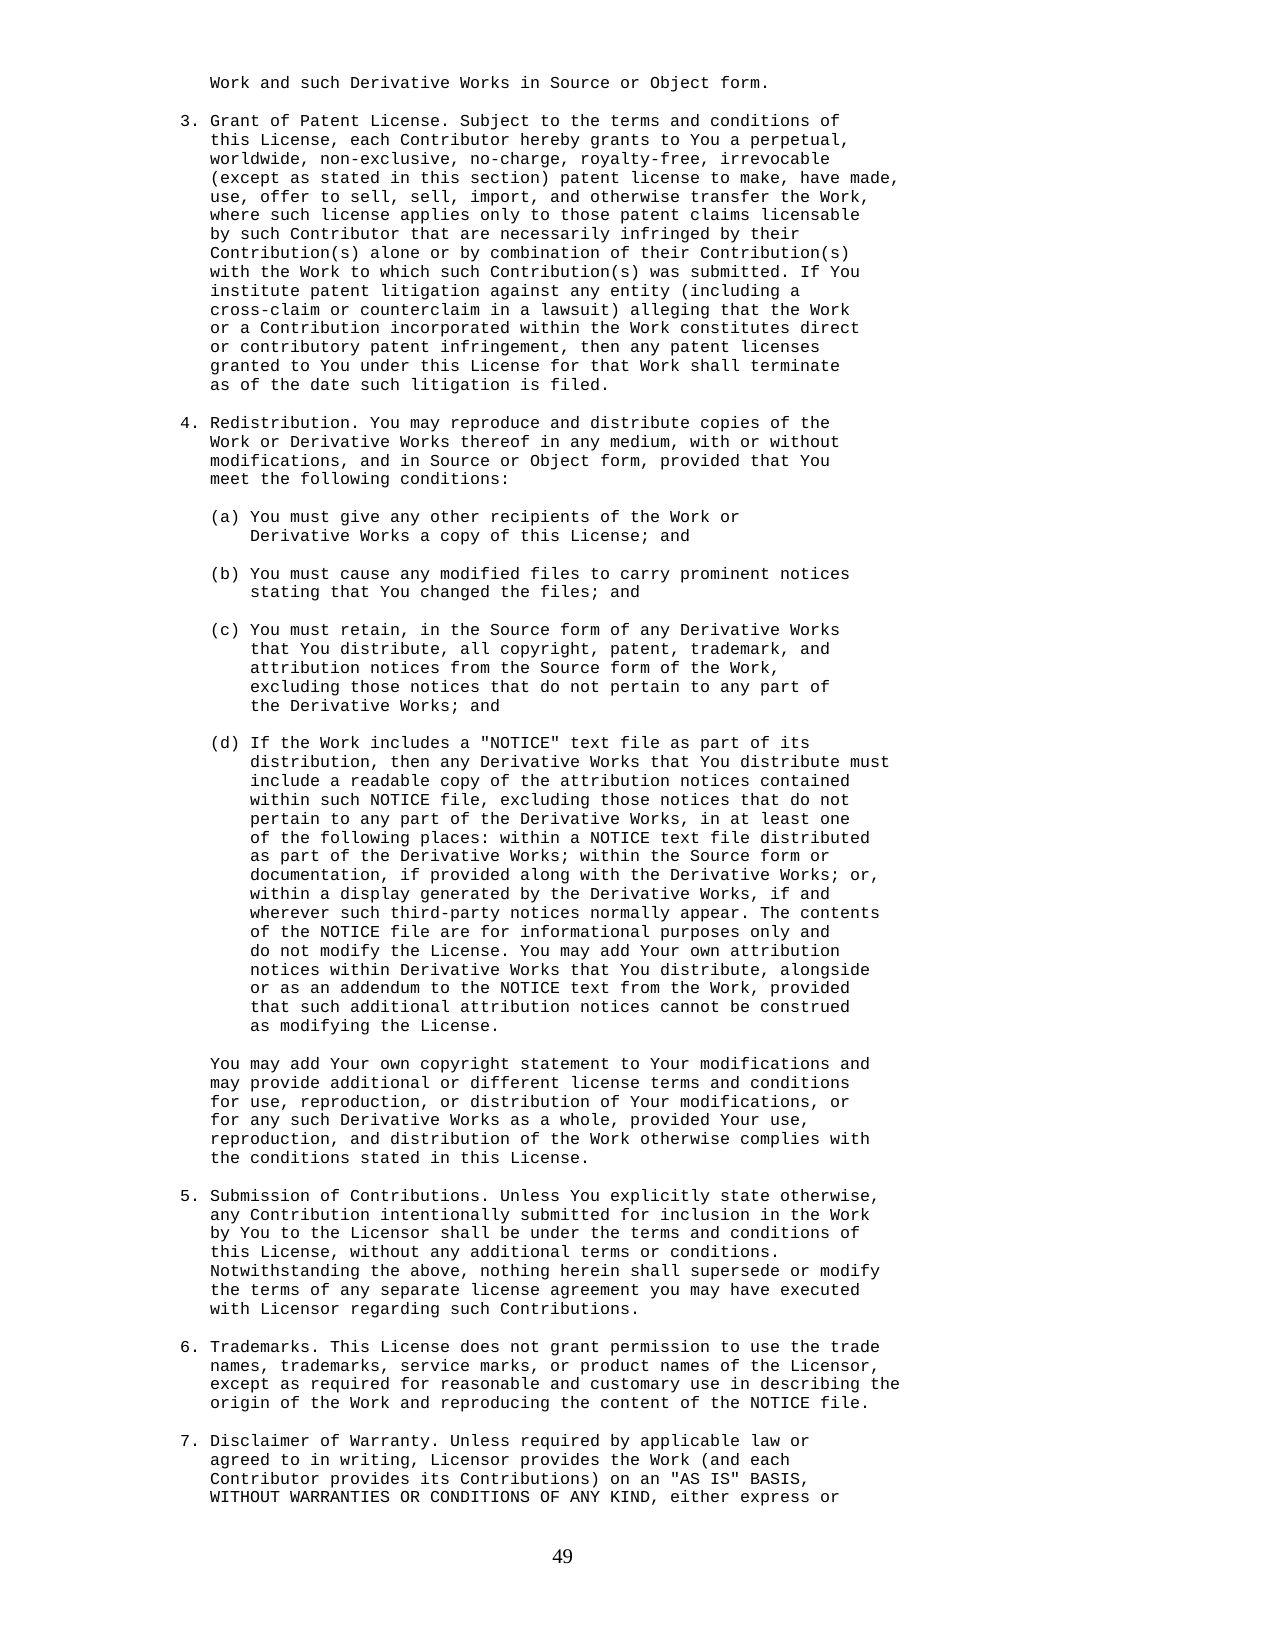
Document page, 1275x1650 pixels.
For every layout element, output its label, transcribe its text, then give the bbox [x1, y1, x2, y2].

text within a display generated by the Derivative Works, if and [150, 886, 1200, 904]
text reproduction, and distribution of the Work otherwise complies with [150, 1131, 1200, 1150]
text include a readable copy of the attribution notices contained [150, 773, 1200, 791]
text (c) You must retain, in the Source form of any Derivative Works [150, 622, 1200, 641]
text institute patent litigation against any entity (including a [150, 282, 1200, 301]
text use, offer to sell, sell, import, and otherwise transfer the Work, [150, 188, 1200, 207]
text origin of the Work and reproducing the content of the NOTICE file. [150, 1395, 1200, 1414]
text for use, reproduction, or distribution of Your modifications, or [150, 1093, 1200, 1112]
text modifications, and in Source or Object form, provided that You [150, 452, 1200, 471]
text the conditions stated in this License. [150, 1150, 1200, 1168]
text as of the date such litigation is filed. [150, 377, 1200, 396]
text by such Contributor that are necessarily infringed by their [150, 226, 1200, 245]
text that You distribute, all copyright, patent, trademark, and [150, 641, 1200, 659]
text Contributor provides its Contributions) on an "AS IS" BASIS, [150, 1470, 1200, 1489]
text Work and such Derivative Works in Source or Object form. [150, 75, 1200, 94]
text within such NOTICE file, excluding those notices that do not [150, 791, 1200, 810]
text of the following places: within a NOTICE text file distributed [150, 829, 1200, 848]
text distribution, then any Derivative Works that You distribute must [150, 754, 1200, 773]
text any Contribution intentionally submitted for inclusion in the Work [150, 1206, 1200, 1225]
text (except as stated in this section) patent license to make, have made, [150, 169, 1200, 188]
text excluding those notices that do not pertain to any part of [150, 678, 1200, 697]
text this License, each Contributor hereby grants to You a perpetual, [150, 132, 1200, 150]
text 6. Trademarks. This License does not grant permission to use the trade [150, 1338, 1200, 1357]
text 5. Submission of Contributions. Unless You explicitly state otherwise, [150, 1187, 1200, 1206]
text that such additional attribution notices cannot be construed [150, 999, 1200, 1018]
text Contribution(s) alone or by combination of their Contribution(s) [150, 245, 1200, 263]
text the terms of any separate license agreement you may have executed [150, 1282, 1200, 1301]
text by You to the Licensor shall be under the terms and conditions of [150, 1225, 1200, 1244]
text (d) If the Work includes a "NOTICE" text file as part of its [150, 735, 1200, 754]
text notices within Derivative Works that You distribute, alongside [150, 961, 1200, 980]
text as modifying the License. [150, 1018, 1200, 1037]
text 4. Redistribution. You may reproduce and distribute copies of the [150, 414, 1200, 433]
text names, trademarks, service marks, or product names of the Licensor, [150, 1357, 1200, 1376]
text pertain to any part of the Derivative Works, in at least one [150, 810, 1200, 829]
text worldwide, non-exclusive, no-charge, royalty-free, irrevocable [150, 150, 1200, 169]
text of the NOTICE file are for informational purposes only and [150, 923, 1200, 942]
text agreed to in writing, Licensor provides the Work (and each [150, 1451, 1200, 1470]
text Derivative Works a copy of this License; and [150, 527, 1200, 546]
text wherever such third-party notices normally appear. The contents [150, 904, 1200, 923]
text as part of the Derivative Works; within the Source form or [150, 848, 1200, 867]
text cross-claim or counterclaim in a lawsuit) alleging that the Work [150, 301, 1200, 320]
text this License, without any additional terms or conditions. [150, 1244, 1200, 1263]
text 3. Grant of Patent License. Subject to the terms and conditions of [150, 113, 1200, 132]
text may provide additional or different license terms and conditions [150, 1074, 1200, 1093]
text (b) You must cause any modified files to carry prominent notices [150, 565, 1200, 584]
text for any such Derivative Works as a whole, provided Your use, [150, 1112, 1200, 1131]
text stating that You changed the files; and [150, 584, 1200, 603]
text attribution notices from the Source form of the Work, [150, 659, 1200, 678]
text You may add Your own copyright statement to Your modifications and [150, 1055, 1200, 1074]
text with Licensor regarding such Contributions. [150, 1301, 1200, 1319]
text or contributory patent infringement, then any patent licenses [150, 339, 1200, 358]
text the Derivative Works; and [150, 697, 1200, 716]
text documentation, if provided along with the Derivative Works; or, [150, 867, 1200, 886]
text or a Contribution incorporated within the Work constitutes direct [150, 320, 1200, 339]
text except as required for reasonable and customary use in describing the [150, 1376, 1200, 1395]
text do not modify the License. You may add Your own attribution [150, 942, 1200, 961]
text WITHOUT WARRANTIES OR CONDITIONS OF ANY KIND, either express or [150, 1489, 1200, 1508]
text with the Work to which such Contribution(s) was submitted. If You [150, 263, 1200, 282]
text where such license applies only to those patent claims licensable [150, 207, 1200, 226]
text or as an addendum to the NOTICE text from the Work, provided [150, 980, 1200, 999]
text (a) You must give any other recipients of the Work or [150, 509, 1200, 527]
text meet the following conditions: [150, 471, 1200, 490]
text 7. Disclaimer of Warranty. Unless required by applicable law or [150, 1432, 1200, 1451]
text Notwithstanding the above, nothing herein shall supersede or modify [150, 1263, 1200, 1282]
text granted to You under this License for that Work shall terminate [150, 358, 1200, 377]
text Work or Derivative Works thereof in any medium, with or without [150, 433, 1200, 452]
